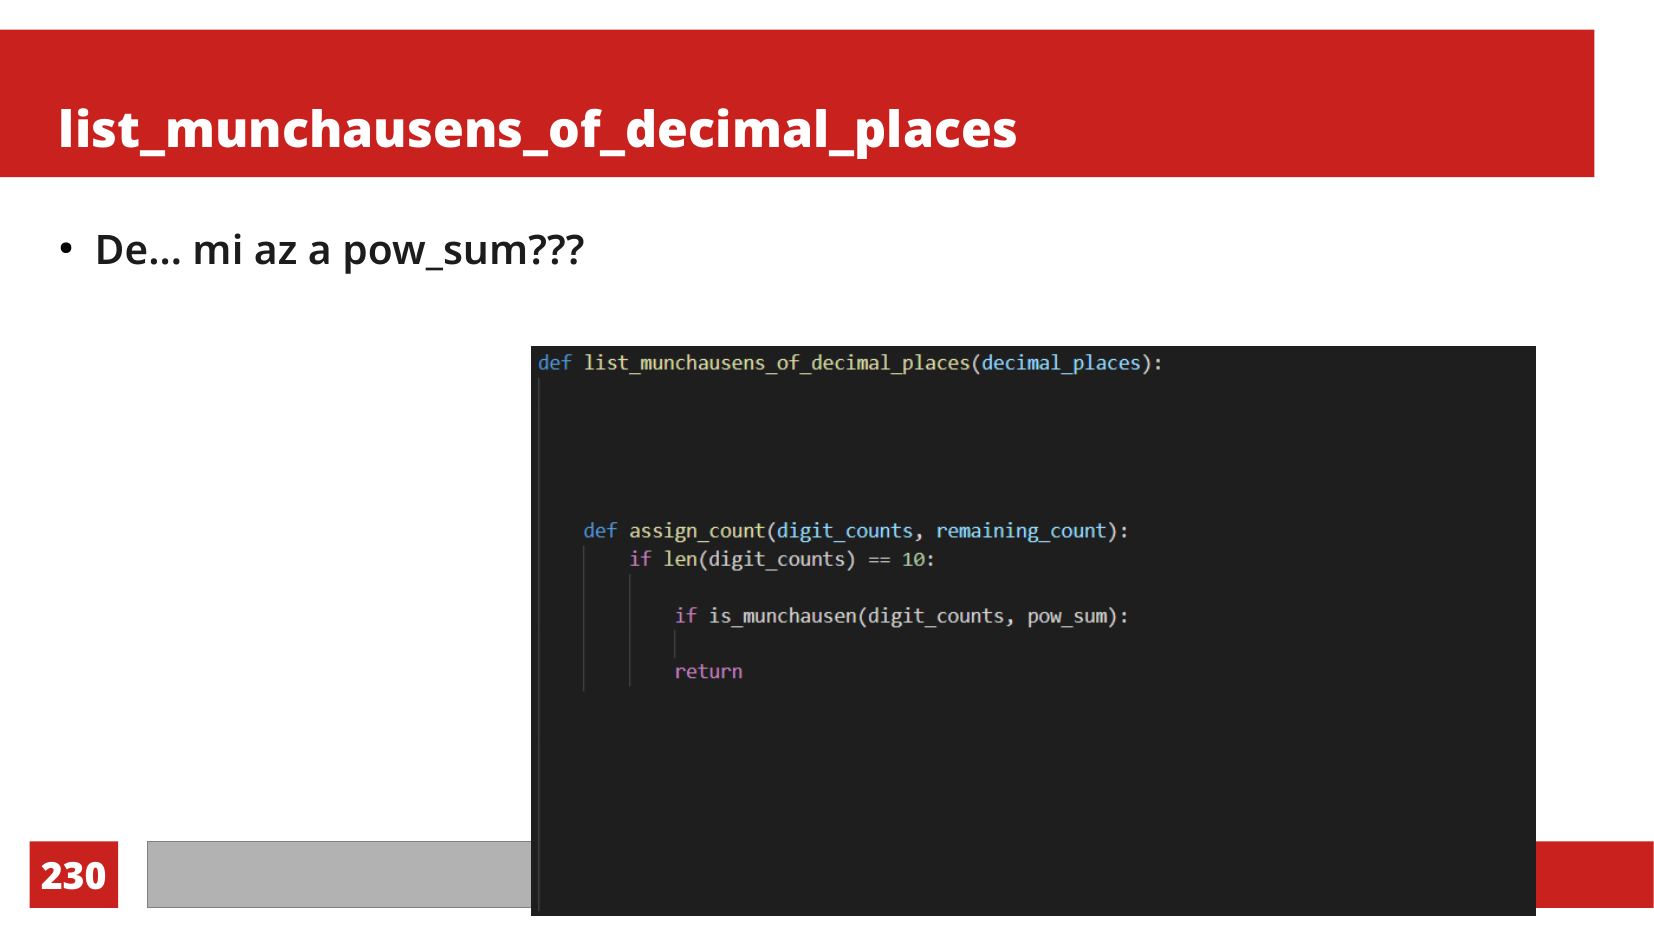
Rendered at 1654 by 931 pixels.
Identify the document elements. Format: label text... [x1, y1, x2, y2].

picture [531, 346, 1536, 916]
title list_munchausens_of_decimal_places [59, 44, 1595, 163]
list De… mi az a pow_sum??? [59, 221, 1565, 739]
